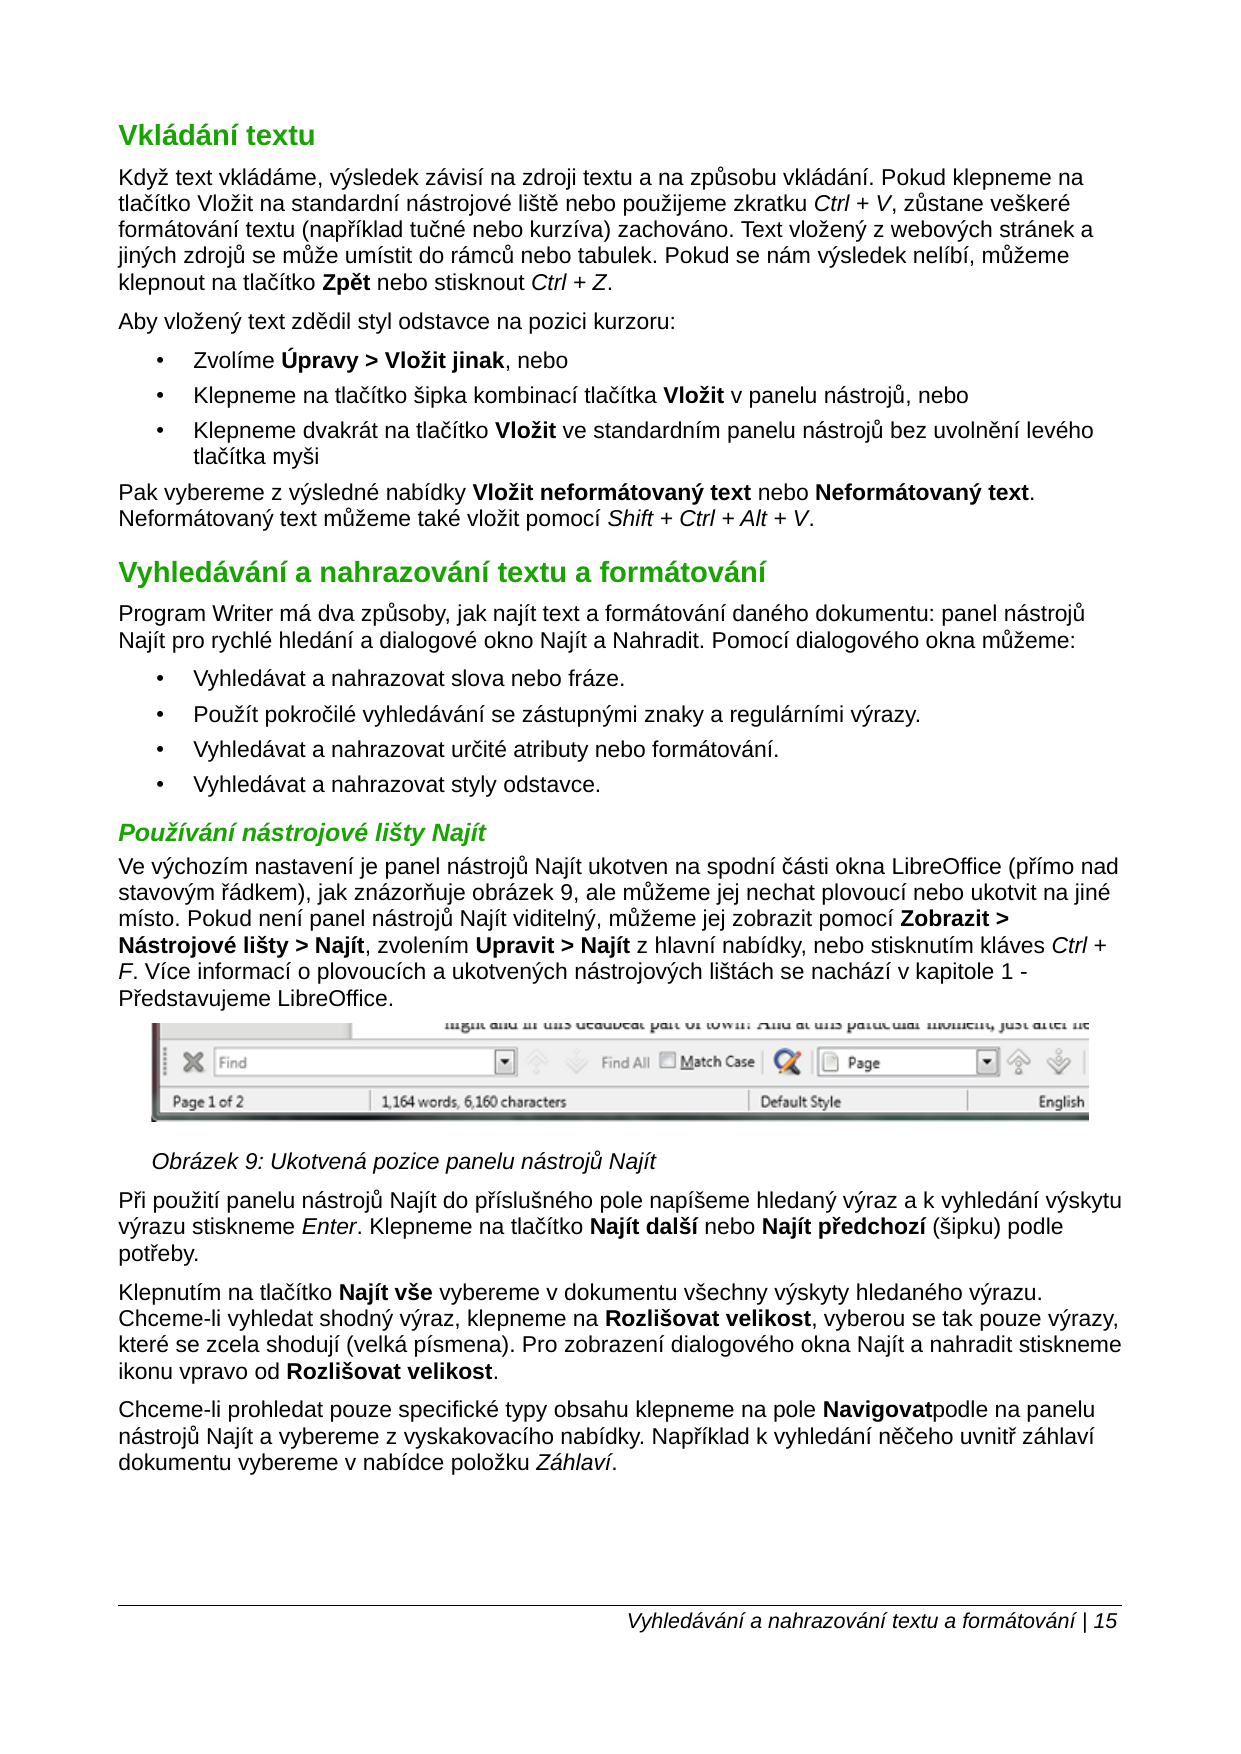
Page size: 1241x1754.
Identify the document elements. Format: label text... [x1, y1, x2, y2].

subtitle Vkládání textu [118, 118, 1122, 152]
text Při použití panelu nástrojů Najít do příslušného pole napíšeme hledaný výraz a k vyhledání výskytu výrazu stiskneme Enter. Klepneme na tlačítko Najít další nebo Najít předchozí (šipku) podle potřeby. [118, 1187, 1122, 1266]
list Klepneme na tlačítko šipka kombinací tlačítka Vložit v panelu nástrojů, nebo [156, 382, 1122, 408]
text Když text vkládáme, výsledek závisí na zdroji textu a na způsobu vkládání. Pokud klepneme na tlačítko Vložit na standardní nástrojové liště nebo použijeme zkratku Ctrl + V, zůstane veškeré formátování textu (například tučné nebo kurzíva) zachováno. Text vložený z webových stránek a jiných zdrojů se může umístit do rámců nebo tabulek. Pokud se nám výsledek nelíbí, můžeme klepnout na tlačítko Zpět nebo stisknout Ctrl + Z. [118, 163, 1122, 295]
list Klepneme dvakrát na tlačítko Vložit ve standardním panelu nástrojů bez uvolnění levého tlačítka myši [156, 417, 1122, 470]
list Použít pokročilé vyhledávání se zástupnými znaky a regulárními výrazy. [156, 701, 1122, 727]
list Vyhledávat a nahrazovat určité atributy nebo formátování. [156, 736, 1122, 762]
text Chceme-li prohledat pouze specifické typy obsahu klepneme na pole Navigovatpodle na panelu nástrojů Najít a vybereme z vyskakovacího nabídky. Například k vyhledání něčeho uvnitř záhlaví dokumentu vybereme v nabídce položku Záhlaví. [118, 1396, 1122, 1476]
text Program Writer má dva způsoby, jak najít text a formátování daného dokumentu: panel nástrojů Najít pro rychlé hledání a dialogové okno Najít a Nahradit. Pomocí dialogového okna můžeme: [118, 600, 1122, 653]
text Pak vybereme z výsledné nabídky Vložit neformátovaný text nebo Neformátovaný text. Neformátovaný text můžeme také vložit pomocí Shift + Ctrl + Alt + V. [118, 478, 1122, 531]
list Aby vložený text zdědil styl odstavce na pozici kurzoru: [118, 308, 1122, 334]
text Obrázek 9: Ukotvená pozice panelu nástrojů Najít [151, 1122, 1089, 1174]
text Ve výchozím nastavení je panel nástrojů Najít ukotven na spodní části okna LibreOffice (přímo nad stavovým řádkem), jak znázorňuje obrázek 9, ale můžeme jej nechat plovoucí nebo ukotvit na jiné místo. Pokud není panel nástrojů Najít viditelný, můžeme jej zobrazit pomocí Zobrazit > Nástrojové lišty > Najít, zvolením Upravit > Najít z hlavní nabídky, nebo stisknutím kláves Ctrl + F. Více informací o plovoucích a ukotvených nástrojových lištách se nachází v kapitole 1 - Představujeme LibreOffice. [118, 853, 1122, 1011]
text Klepnutím na tlačítko Najít vše vybereme v dokumentu všechny výskyty hledaného výrazu. Chceme-li vyhledat shodný výraz, klepneme na Rozlišovat velikost, vyberou se tak pouze výrazy, které se zcela shodují (velká písmena). Pro zobrazení dialogového okna Najít a nahradit stiskneme ikonu vpravo od Rozlišovat velikost. [118, 1278, 1122, 1384]
picture [151, 1023, 1089, 1122]
list Vyhledávat a nahrazovat slova nebo fráze. [156, 665, 1122, 692]
subtitle Používání nástrojové lišty Najít [118, 818, 1122, 847]
list Zvolíme Úpravy > Vložit jinak, nebo [156, 347, 1122, 373]
list Vyhledávat a nahrazovat styly odstavce. [156, 771, 1122, 797]
subtitle Vyhledávání a nahrazování textu a formátování [118, 555, 1122, 588]
